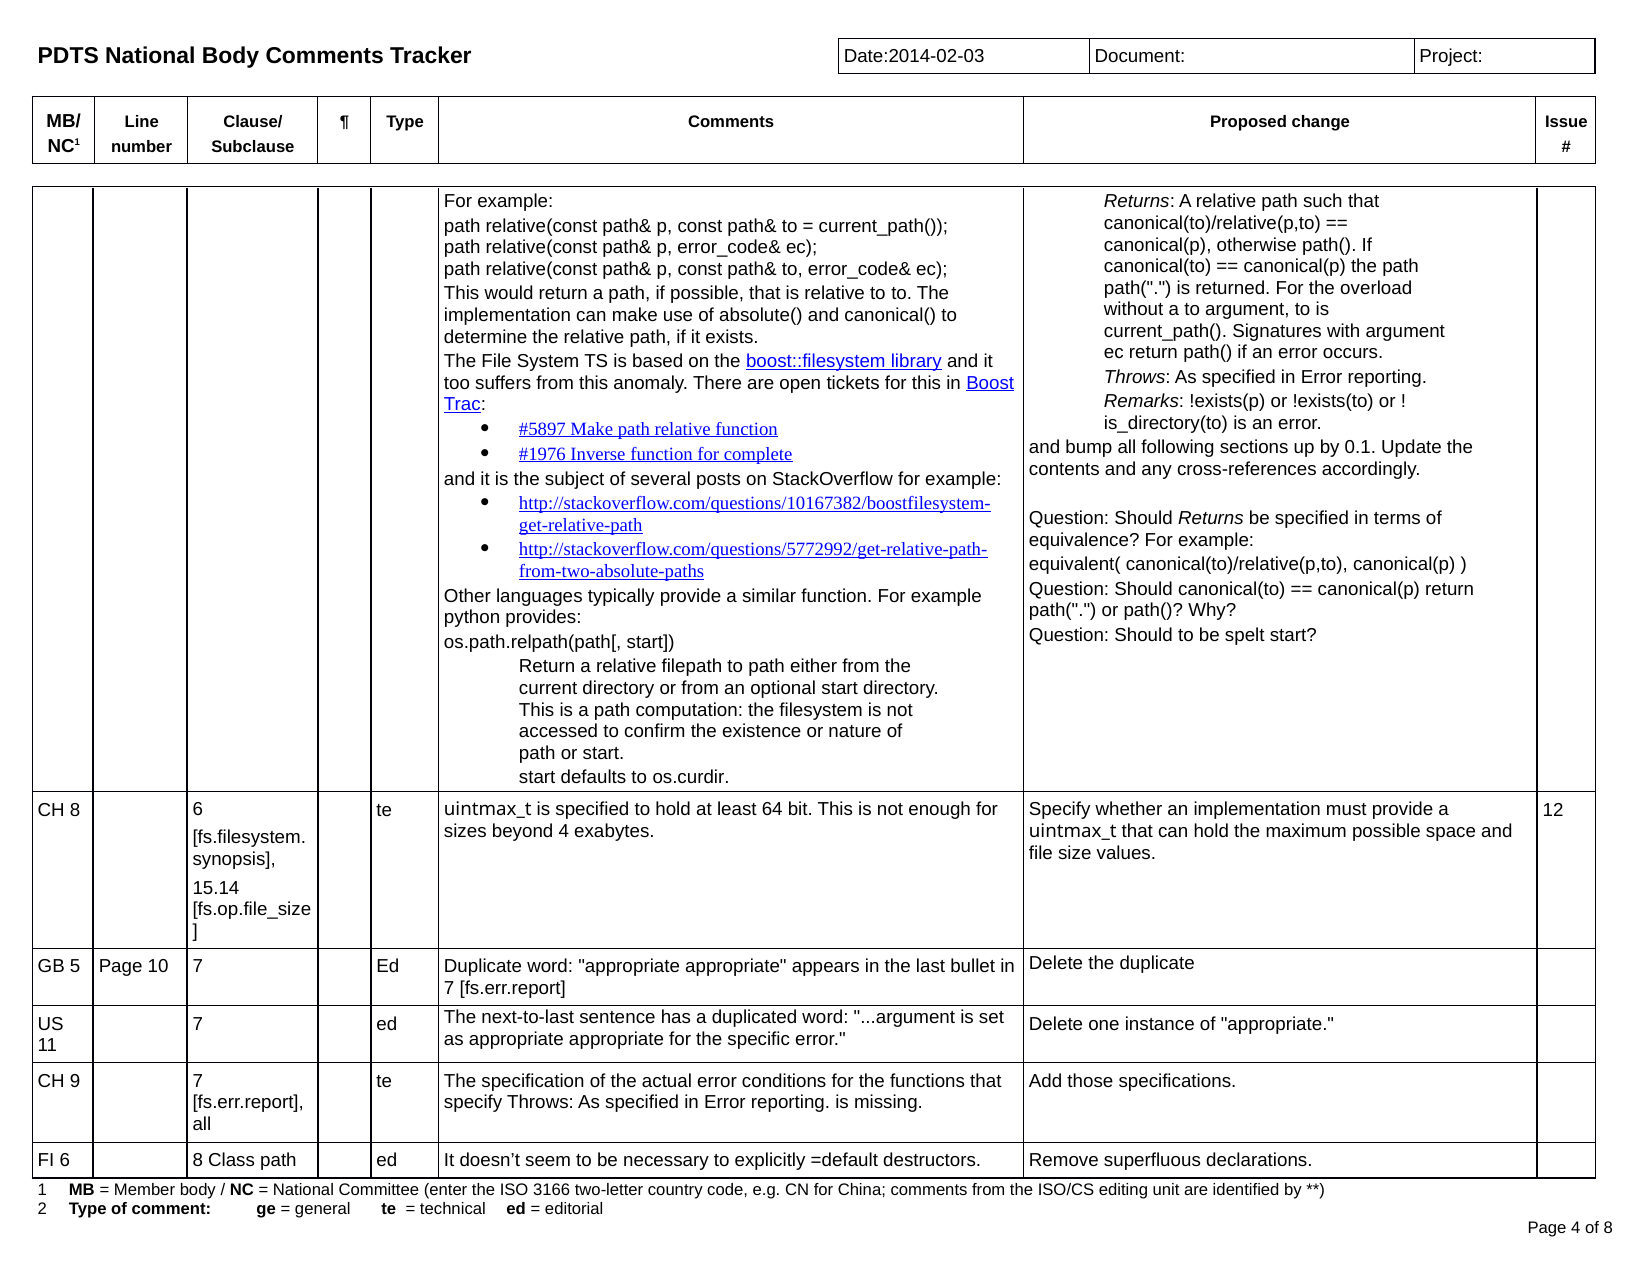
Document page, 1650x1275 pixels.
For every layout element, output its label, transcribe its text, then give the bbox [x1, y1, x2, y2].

table_cell It doesn’t seem to be necessary to explicitly =default destructors. [439, 1143, 1023, 1177]
table_cell [94, 1063, 186, 1141]
table_cell [1538, 1143, 1595, 1177]
table_cell 7 [188, 949, 317, 1004]
table_cell Ed [372, 949, 438, 1004]
table_cell GB 5 [33, 949, 92, 1004]
table_cell Duplicate word: "appropriate appropriate" appears in the last bullet in 7 [fs.err.report] [439, 949, 1023, 1004]
table_cell [319, 949, 370, 1004]
table_cell Delete the duplicate [1024, 949, 1536, 1004]
table_cell uintmax_t is specified to hold at least 64 bit. This is not enough for sizes beyond 4 exabytes. [439, 792, 1023, 947]
table_cell [1538, 1006, 1595, 1062]
table_cell [1538, 1063, 1595, 1141]
table_cell 7 [188, 1006, 317, 1062]
table_cell The next-to-last sentence has a duplicated word: "...argument is set as appropriate appropriate for the specific error." [439, 1006, 1023, 1062]
table_cell CH 8 [33, 792, 92, 947]
table_cell [1538, 949, 1595, 1004]
table_cell 8 Class path [188, 1143, 317, 1177]
table_cell [94, 1006, 186, 1062]
table_cell ed [372, 1006, 438, 1062]
table_cell FI 6 [33, 1143, 92, 1177]
table_cell [94, 187, 187, 791]
table_cell Add those specifications. [1024, 1063, 1536, 1141]
table_cell Page 10 [94, 949, 186, 1004]
table_cell [319, 187, 371, 791]
table_cell Returns: A relative path such that canonical(to)/relative(p,to) == canonical(p), otherwise path(). If canonical(to) == canonical(p) the path path(".") is returned. For the overload without a to argument, to is current_path(). Signatures with argument ec return path() if an error occurs. Throws: As specified in Error reporting. Remarks: !exists(p) or !exists(to) or !is_directory(to) is an error. and bump all following sections up by 0.1. Update the contents and any cross-references accordingly. Question: Should Returns be specified in terms of equivalence? For example: equivalent( canonical(to)/relative(p,to), canonical(p) ) Question: Should canonical(to) == canonical(p) return path(".") or path()? Why? Question: Should to be spelt start? [1024, 187, 1537, 791]
table_cell [319, 1143, 370, 1177]
table_cell Remove superfluous declarations. [1024, 1143, 1536, 1177]
table_cell te [372, 792, 438, 947]
table_cell Specify whether an implementation must provide a uintmax_t that can hold the maximum possible space and file size values. [1024, 792, 1536, 947]
table_cell 6 [fs.filesystem.synopsis], 15.14 [fs.op.file_size] [188, 792, 317, 947]
table_cell US 11 [33, 1006, 92, 1062]
table_cell The specification of the actual error conditions for the functions that specify Throws: As specified in Error reporting. is missing. [439, 1063, 1023, 1141]
table_cell For example: path relative(const path& p, const path& to = current_path()); path relative(const path& p, error_code& ec); path relative(const path& p, const path& to, error_code& ec); This would return a path, if possible, that is relative to to. The implementation can make use of absolute() and canonical() to determine the relative path, if it exists. The File System TS is based on the ​boost::filesystem library and it too suffers from this anomaly. There are open tickets for this in ​Boost Trac: ​#5897 Make path relative function ​#1976 Inverse function for complete and it is the subject of several posts on StackOverflow for example: ​http://stackoverflow.com/questions/10167382/boostfilesystem-get-relative-path ​http://stackoverflow.com/questions/5772992/get-relative-path-from-two-absolute-paths Other languages typically provide a similar function. For example python provides: os.path.relpath(path[, start]) Return a relative filepath to path either from the current directory or from an optional start directory. This is a path computation: the filesystem is not accessed to confirm the existence or nature of path or start. start defaults to os.curdir. [439, 187, 1023, 791]
table_cell 12 [1538, 792, 1595, 947]
table_cell CH 9 [33, 1063, 92, 1141]
table_cell Delete one instance of "appropriate." [1024, 1006, 1536, 1062]
table_cell [188, 187, 318, 791]
table_cell 7 [fs.err.report], all [188, 1063, 317, 1141]
table_cell [94, 792, 186, 947]
table_cell [372, 187, 438, 791]
table_cell [94, 1143, 186, 1177]
table_cell [319, 792, 370, 947]
table_cell [319, 1006, 370, 1062]
table_cell [33, 187, 93, 791]
table_cell te [372, 1063, 438, 1141]
table_cell [319, 1063, 370, 1141]
table_cell ed [372, 1143, 438, 1177]
table_cell [1538, 187, 1595, 791]
